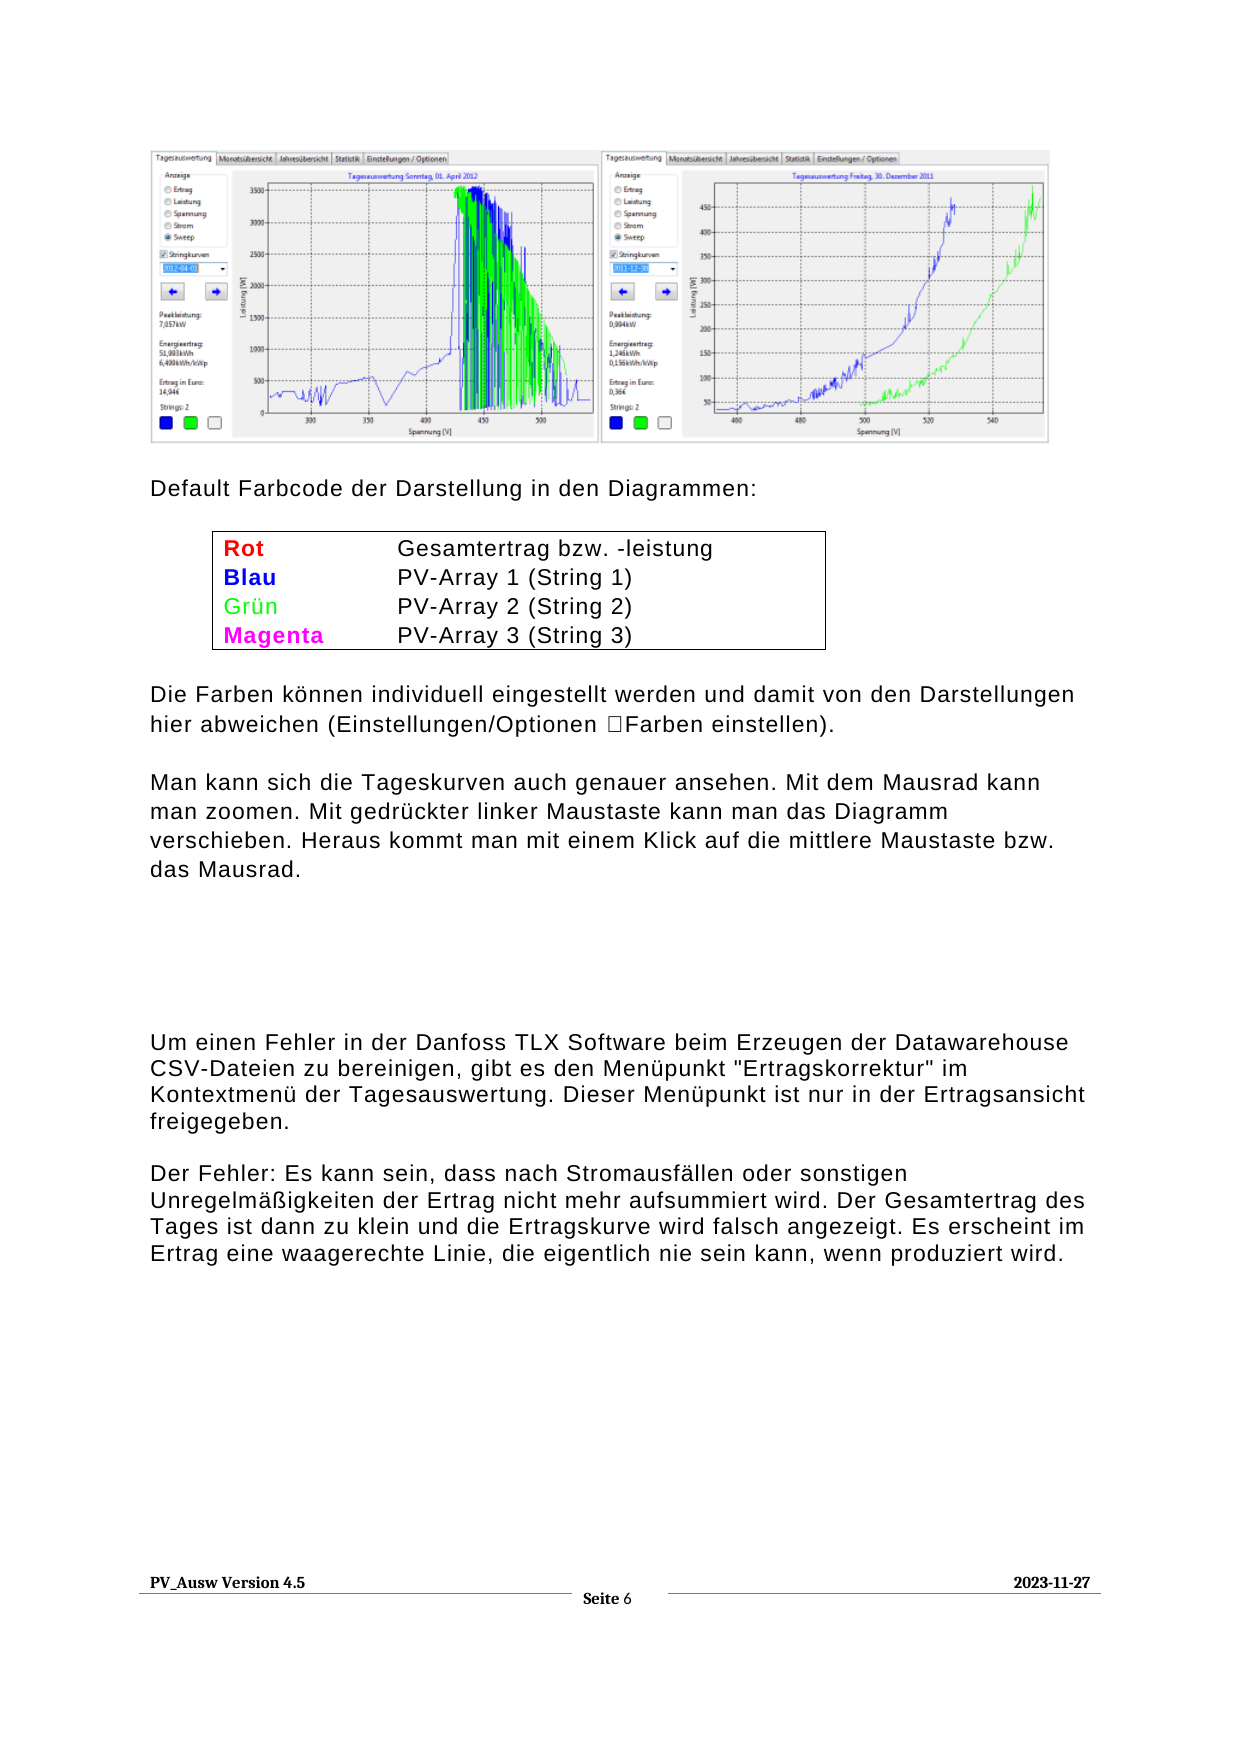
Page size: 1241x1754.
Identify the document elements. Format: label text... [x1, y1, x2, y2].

table_header Gesamtertrag bzw. -leistung [386, 532, 825, 561]
table_cell Blau [213, 561, 386, 590]
table_cell PV-Array 1 (String 1) [386, 561, 825, 590]
table_cell Magenta [213, 619, 386, 648]
table_header Rot [213, 532, 386, 561]
text Default Farbcode der Darstellung in den Diagrammen: [150, 472, 1090, 502]
text Die Farben können individuell eingestellt werden und damit von den Darstellungen hier abweichen (Einstellungen/Optionen Farben einstellen). [150, 679, 1090, 737]
table_cell Grün [213, 590, 386, 619]
text Um einen Fehler in der Danfoss TLX Software beim Erzeugen der Datawarehouse CSV-Dateien zu bereinigen, gibt es den Menüpunkt "Ertragskorrektur" im Kontextmenü der Tagesauswertung. Dieser Menüpunkt ist nur in der Ertragsansicht freigegeben. [150, 1029, 1090, 1134]
picture [150, 150, 1050, 444]
table_cell PV-Array 3 (String 3) [386, 619, 825, 648]
text Der Fehler: Es kann sein, dass nach Stromausfällen oder sonstigen Unregelmäßigkeiten der Ertrag nicht mehr aufsummiert wird. Der Gesamtertrag des Tages ist dann zu klein und die Ertragskurve wird falsch angezeigt. Es erscheint im Ertrag eine waagerechte Linie, die eigentlich nie sein kann, wenn produziert wird. [150, 1160, 1090, 1266]
table_cell PV-Array 2 (String 2) [386, 590, 825, 619]
text Man kann sich die Tageskurven auch genauer ansehen. Mit dem Mausrad kann man zoomen. Mit gedrückter linker Maustaste kann man das Diagramm verschieben. Heraus kommt man mit einem Klick auf die mittlere Maustaste bzw. das Mausrad. [150, 766, 1090, 883]
